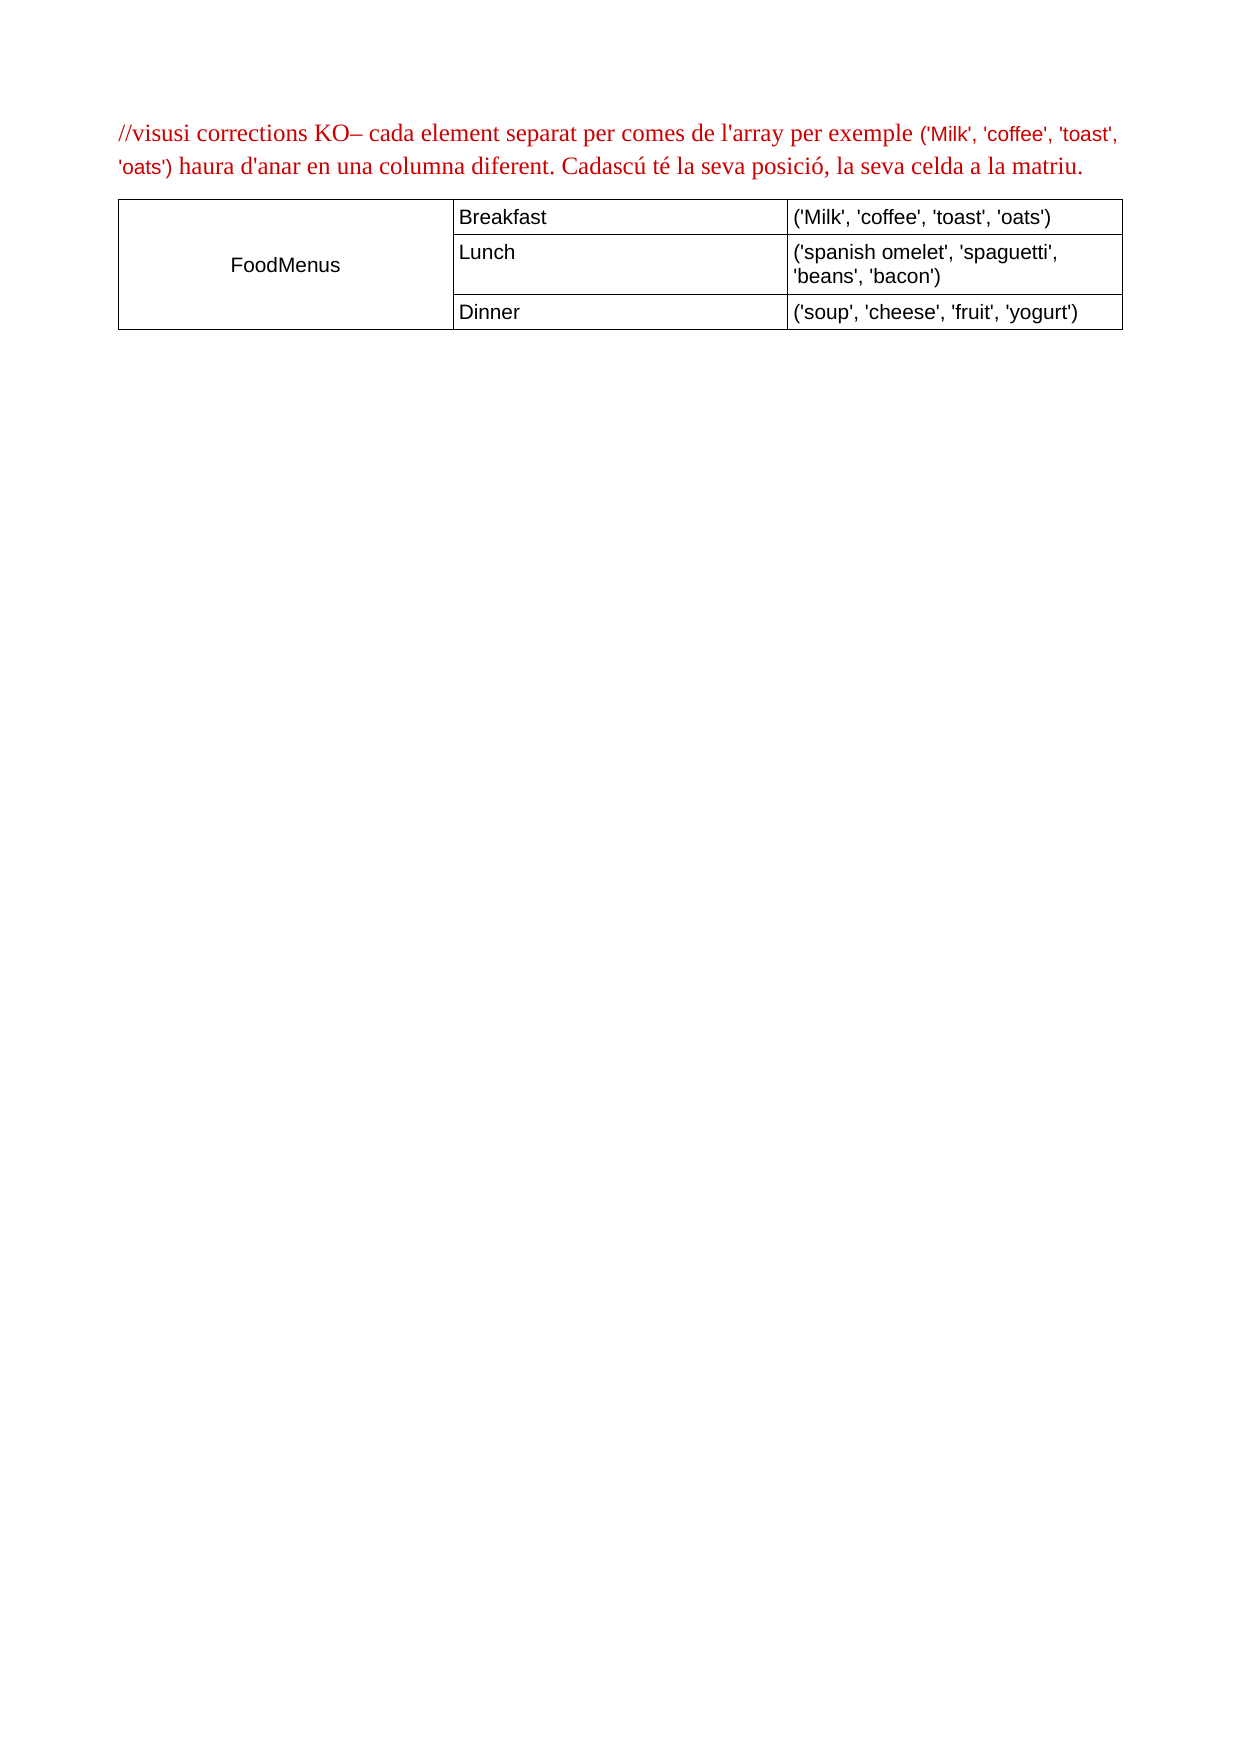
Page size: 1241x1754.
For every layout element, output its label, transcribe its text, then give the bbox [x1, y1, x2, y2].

table_cell ('soup', 'cheese', 'fruit', 'yogurt') [788, 295, 1122, 329]
table_header Breakfast [454, 200, 787, 234]
text //visusi corrections KO– cada element separat per comes de l'array per exemple ('Milk', 'coffee', 'toast', 'oats') haura d'anar en una columna diferent. Cadascú té la seva posició, la seva celda a la matriu. [118, 118, 1122, 180]
table_cell ('spanish omelet', 'spaguetti', 'beans', 'bacon') [788, 235, 1122, 294]
table_cell Dinner [454, 295, 787, 329]
table_header FoodMenus [119, 200, 453, 329]
table_header ('Milk', 'coffee', 'toast', 'oats') [788, 200, 1122, 234]
table_cell Lunch [454, 235, 787, 294]
